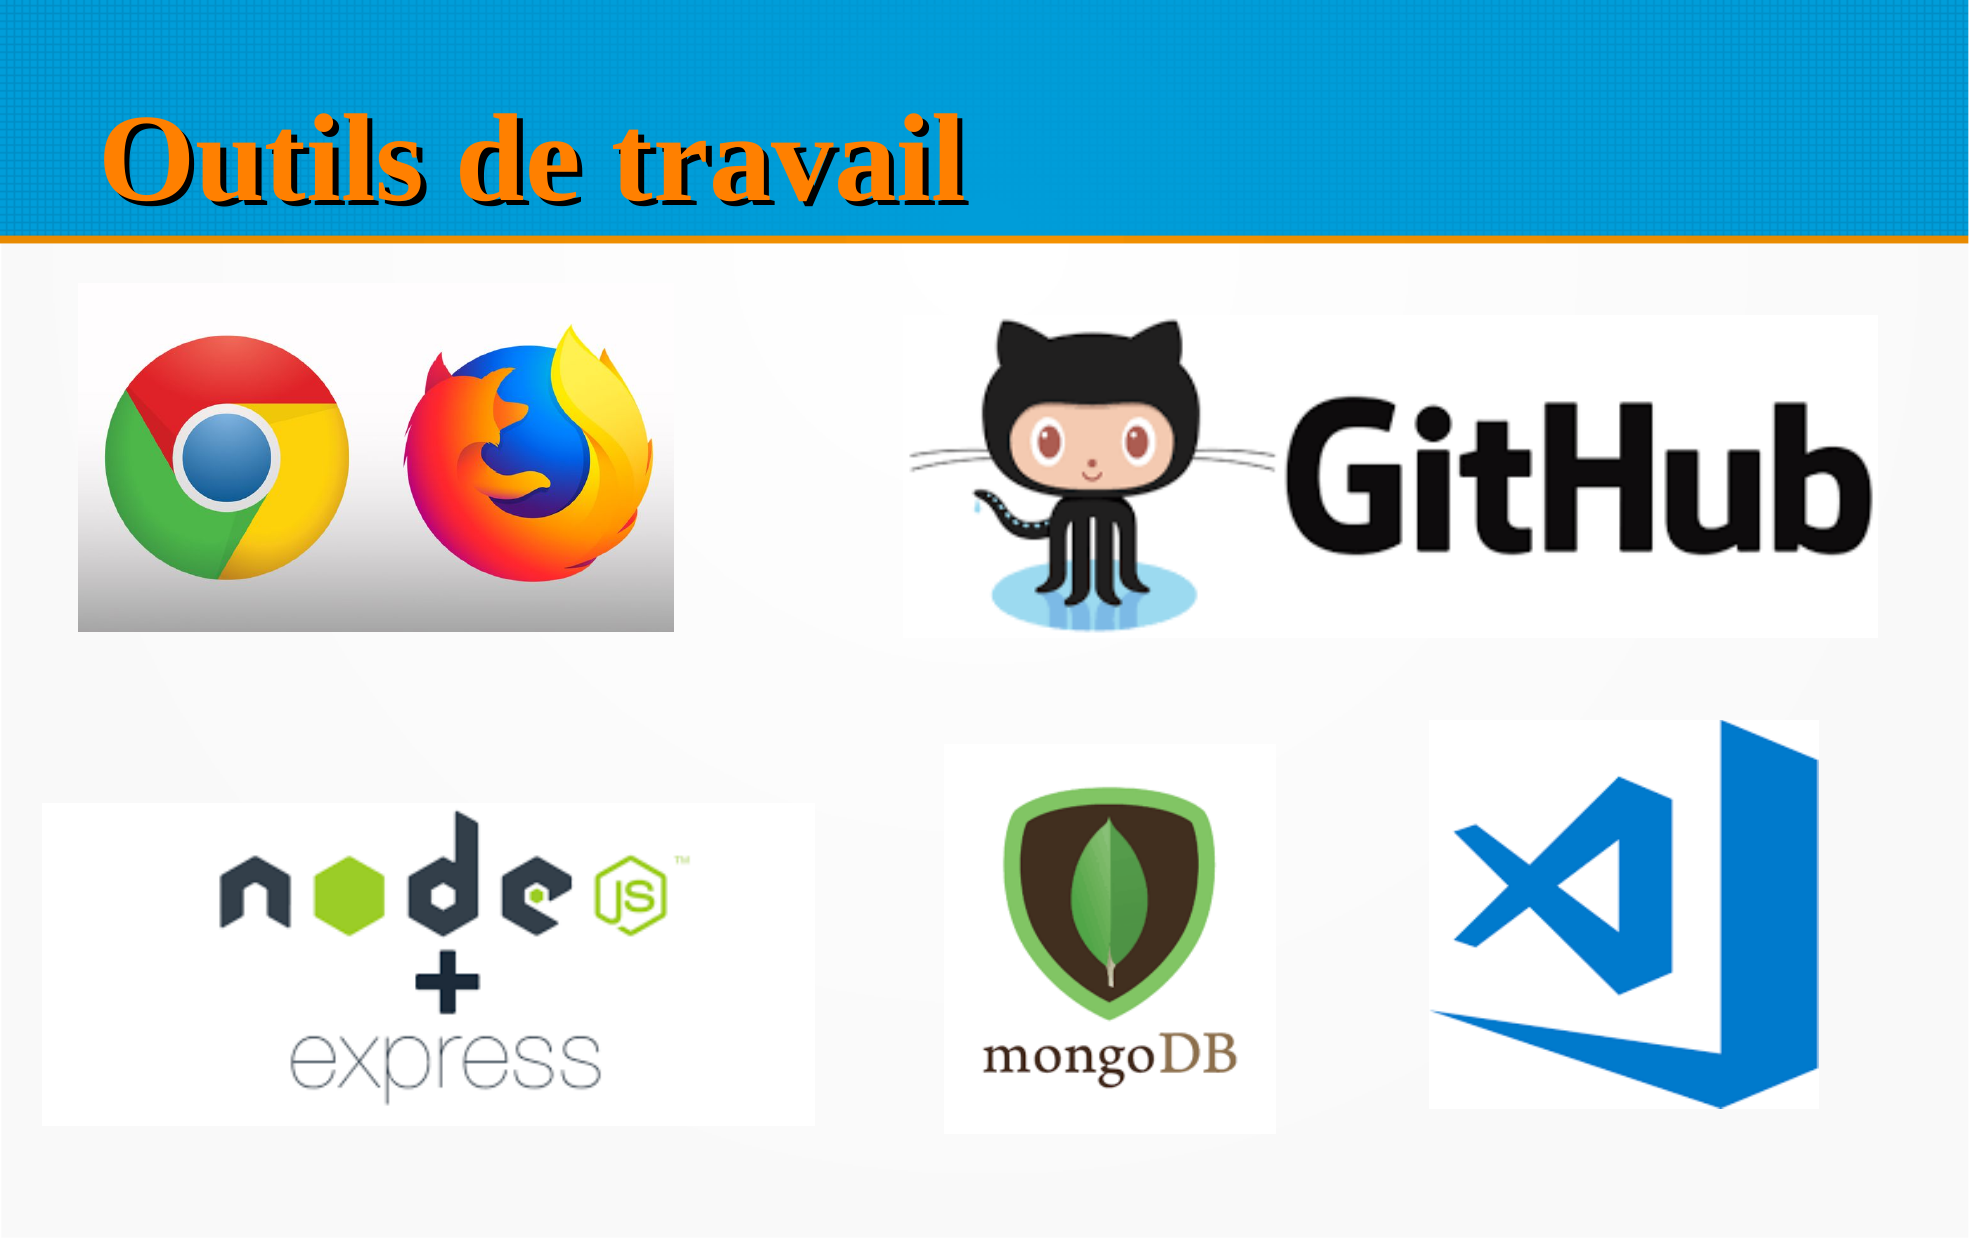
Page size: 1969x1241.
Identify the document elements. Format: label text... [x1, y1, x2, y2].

title Outils de travail [98, 19, 1870, 227]
picture [0, 236, 1969, 1241]
